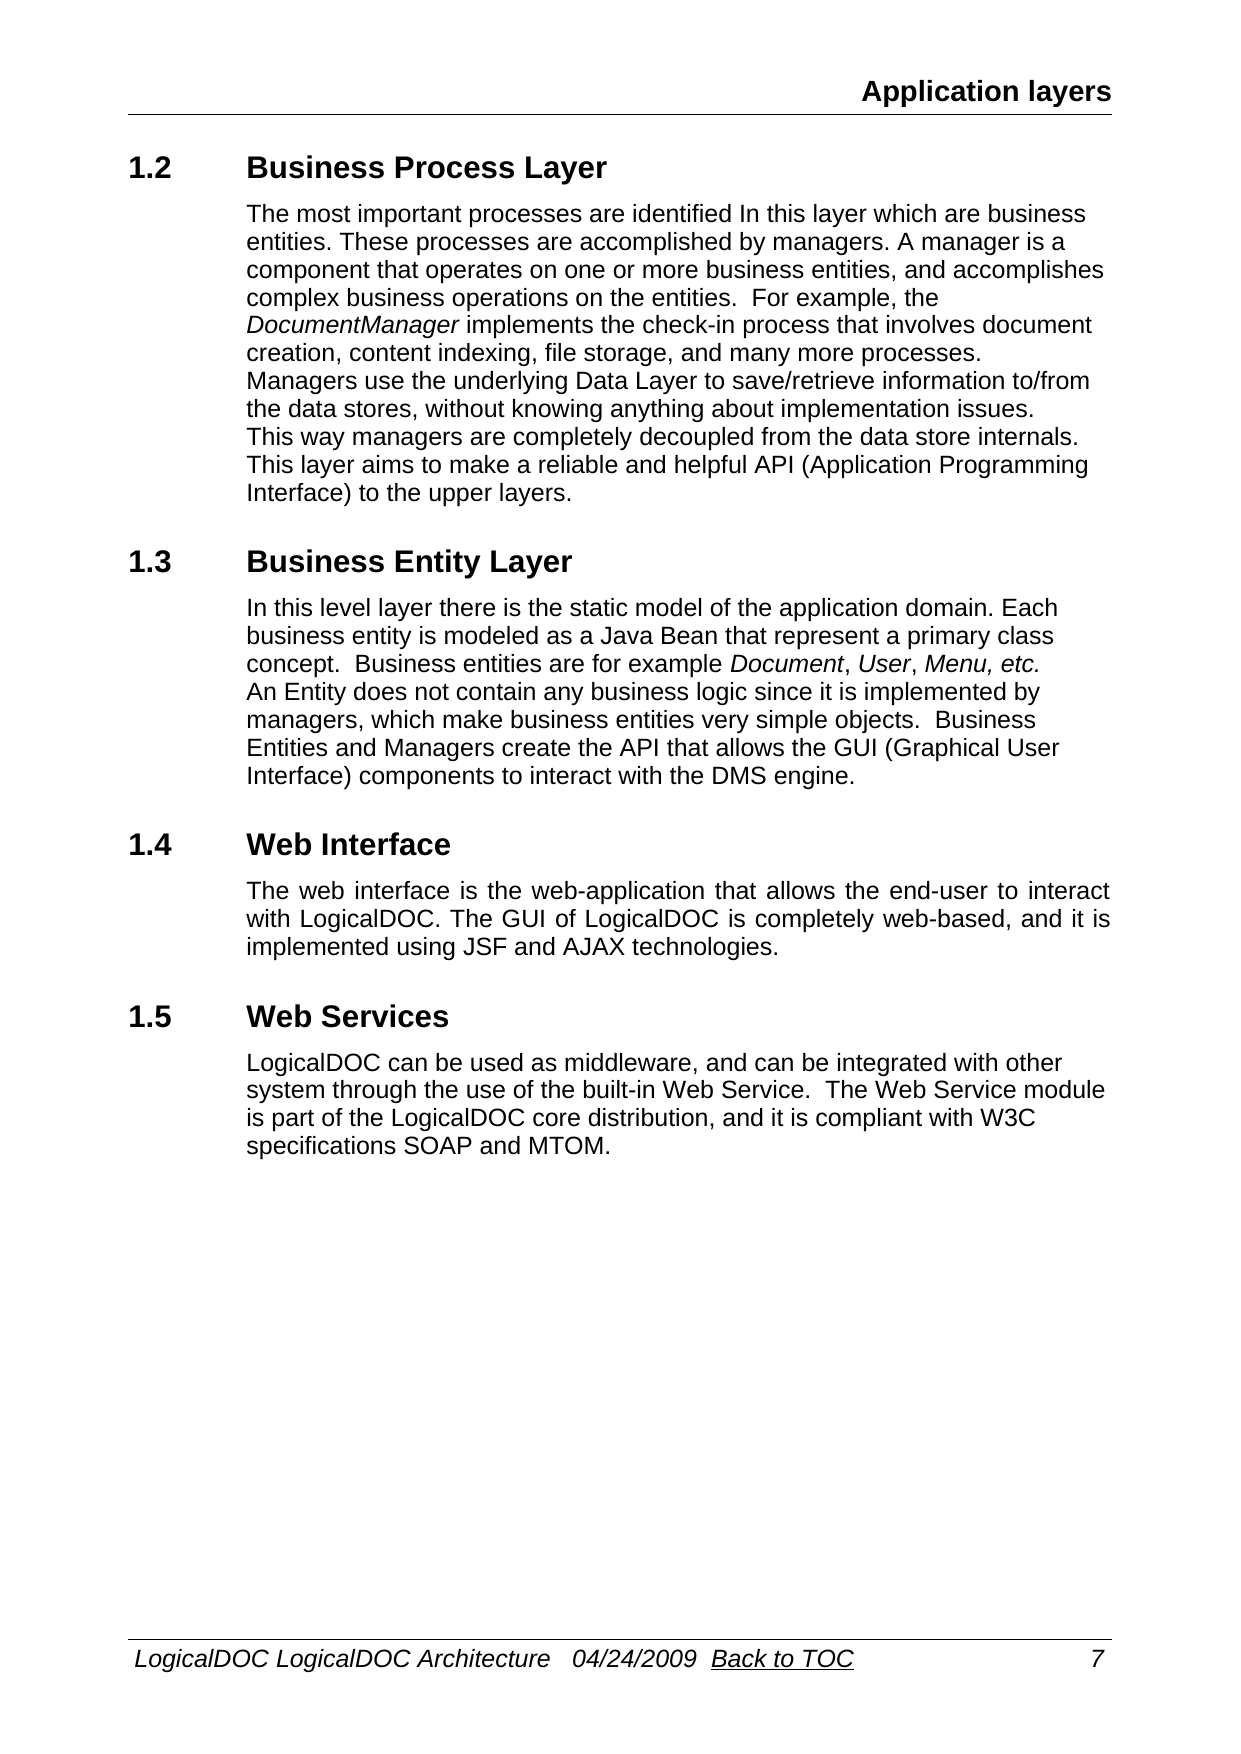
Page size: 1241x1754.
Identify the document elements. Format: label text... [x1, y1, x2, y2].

text This layer aims to make a reliable and helpful API (Application Programming Interface) to the upper layers. [246, 451, 1112, 507]
text This way managers are completely decoupled from the data store internals. [246, 423, 1112, 451]
text In this level layer there is the static model of the application domain. Each business entity is modeled as a Java Bean that represent a primary class concept. Business entities are for example Document, User, Menu, etc. [246, 594, 1112, 678]
subtitle Web Services [128, 999, 1112, 1034]
text The web interface is the web-application that allows the end-user to interact with LogicalDOC. The GUI of LogicalDOC is completely web-based, and it is implemented using JSF and AJAX technologies. [246, 877, 1112, 961]
subtitle Business Process Layer [128, 150, 1112, 185]
text An Entity does not contain any business logic since it is implemented by managers, which make business entities very simple objects. Business Entities and Managers create the API that allows the GUI (Graphical User Interface) components to interact with the DMS engine. [246, 678, 1112, 790]
text Managers use the underlying Data Layer to save/retrieve information to/from the data stores, without knowing anything about implementation issues. [246, 367, 1112, 423]
subtitle Web Interface [128, 827, 1112, 862]
text The most important processes are identified In this layer which are business entities. These processes are accomplished by managers. A manager is a component that operates on one or more business entities, and accomplishes complex business operations on the entities. For example, the DocumentManager implements the check-in process that involves document creation, content indexing, file storage, and many more processes. [246, 200, 1112, 367]
text LogicalDOC can be used as middleware, and can be integrated with other system through the use of the built-in Web Service. The Web Service module is part of the LogicalDOC core distribution, and it is compliant with W3C specifications SOAP and MTOM. [246, 1048, 1112, 1160]
subtitle Business Entity Layer [128, 544, 1112, 579]
